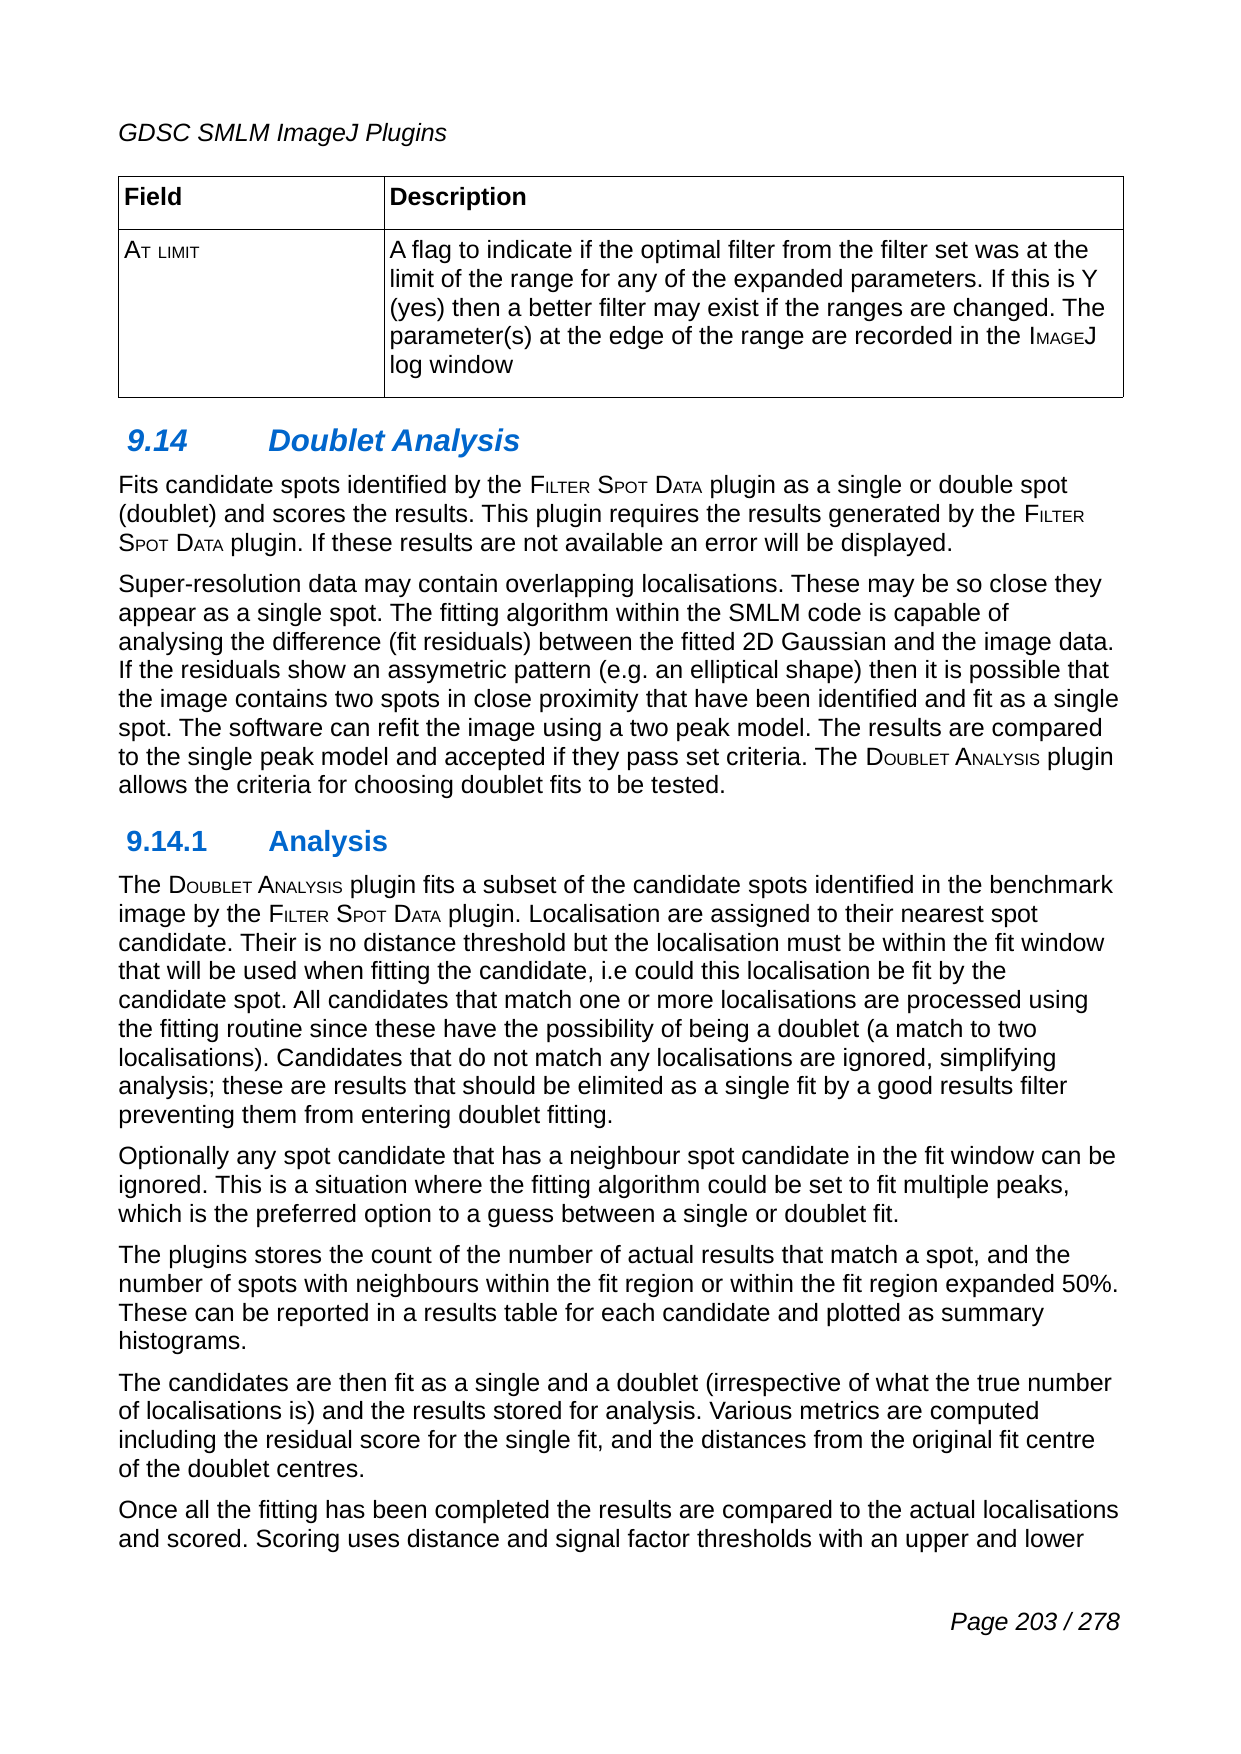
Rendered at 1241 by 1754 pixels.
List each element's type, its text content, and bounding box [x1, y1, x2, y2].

table_cell A flag to indicate if the optimal filter from the filter set was at the limit of the range for any of the expanded parameters. If this is Y (yes) then a better filter may exist if the ranges are changed. The parameter(s) at the edge of the range are recorded in the ImageJ log window [385, 230, 1123, 397]
table_header Field [119, 177, 384, 229]
table_header Description [385, 177, 1123, 229]
text Once all the fitting has been completed the results are compared to the actual localisations and scored. Scoring uses distance and signal factor thresholds with an upper and lower [118, 1495, 1122, 1552]
text The candidates are then fit as a single and a doublet (irrespective of what the true number of localisations is) and the results stored for analysis. Various metrics are computed including the residual score for the single fit, and the distances from the original fit centre of the doublet centres. [118, 1367, 1122, 1482]
text The plugins stores the count of the number of actual results that match a spot, and the number of spots with neighbours within the fit region or within the fit region expanded 50%. These can be reported in a results table for each candidate and plotted as summary histograms. [118, 1240, 1122, 1355]
subtitle Analysis [118, 824, 1122, 857]
text Fits candidate spots identified by the Filter Spot Data plugin as a single or double spot (doublet) and scores the results. This plugin requires the results generated by the Filter Spot Data plugin. If these results are not available an error will be displayed. [118, 470, 1122, 556]
text Super-resolution data may contain overlapping localisations. These may be so close they appear as a single spot. The fitting algorithm within the SMLM code is capable of analysing the difference (fit residuals) between the fitted 2D Gaussian and the image data. If the residuals show an assymetric pattern (e.g. an elliptical shape) then it is possible that the image contains two spots in close proximity that have been identified and fit as a single spot. The software can refit the image using a two peak model. The results are compared to the single peak model and accepted if they pass set criteria. The Doublet Analysis plugin allows the criteria for choosing doublet fits to be tested. [118, 569, 1122, 799]
table_cell At limit [119, 230, 384, 397]
text Optionally any spot candidate that has a neighbour spot candidate in the fit window can be ignored. This is a situation where the fitting algorithm could be set to fit multiple peaks, which is the preferred option to a guess between a single or doublet fit. [118, 1141, 1122, 1227]
text The Doublet Analysis plugin fits a subset of the candidate spots identified in the benchmark image by the Filter Spot Data plugin. Localisation are assigned to their nearest spot candidate. Their is no distance threshold but the localisation must be within the fit window that will be used when fitting the candidate, i.e could this localisation be fit by the candidate spot. All candidates that match one or more localisations are processed using the fitting routine since these have the possibility of being a doublet (a match to two localisations). Candidates that do not match any localisations are ignored, simplifying analysis; these are results that should be elimited as a single fit by a good results filter preventing them from entering doublet fitting. [118, 870, 1122, 1129]
subtitle Doublet Analysis [118, 422, 1122, 458]
